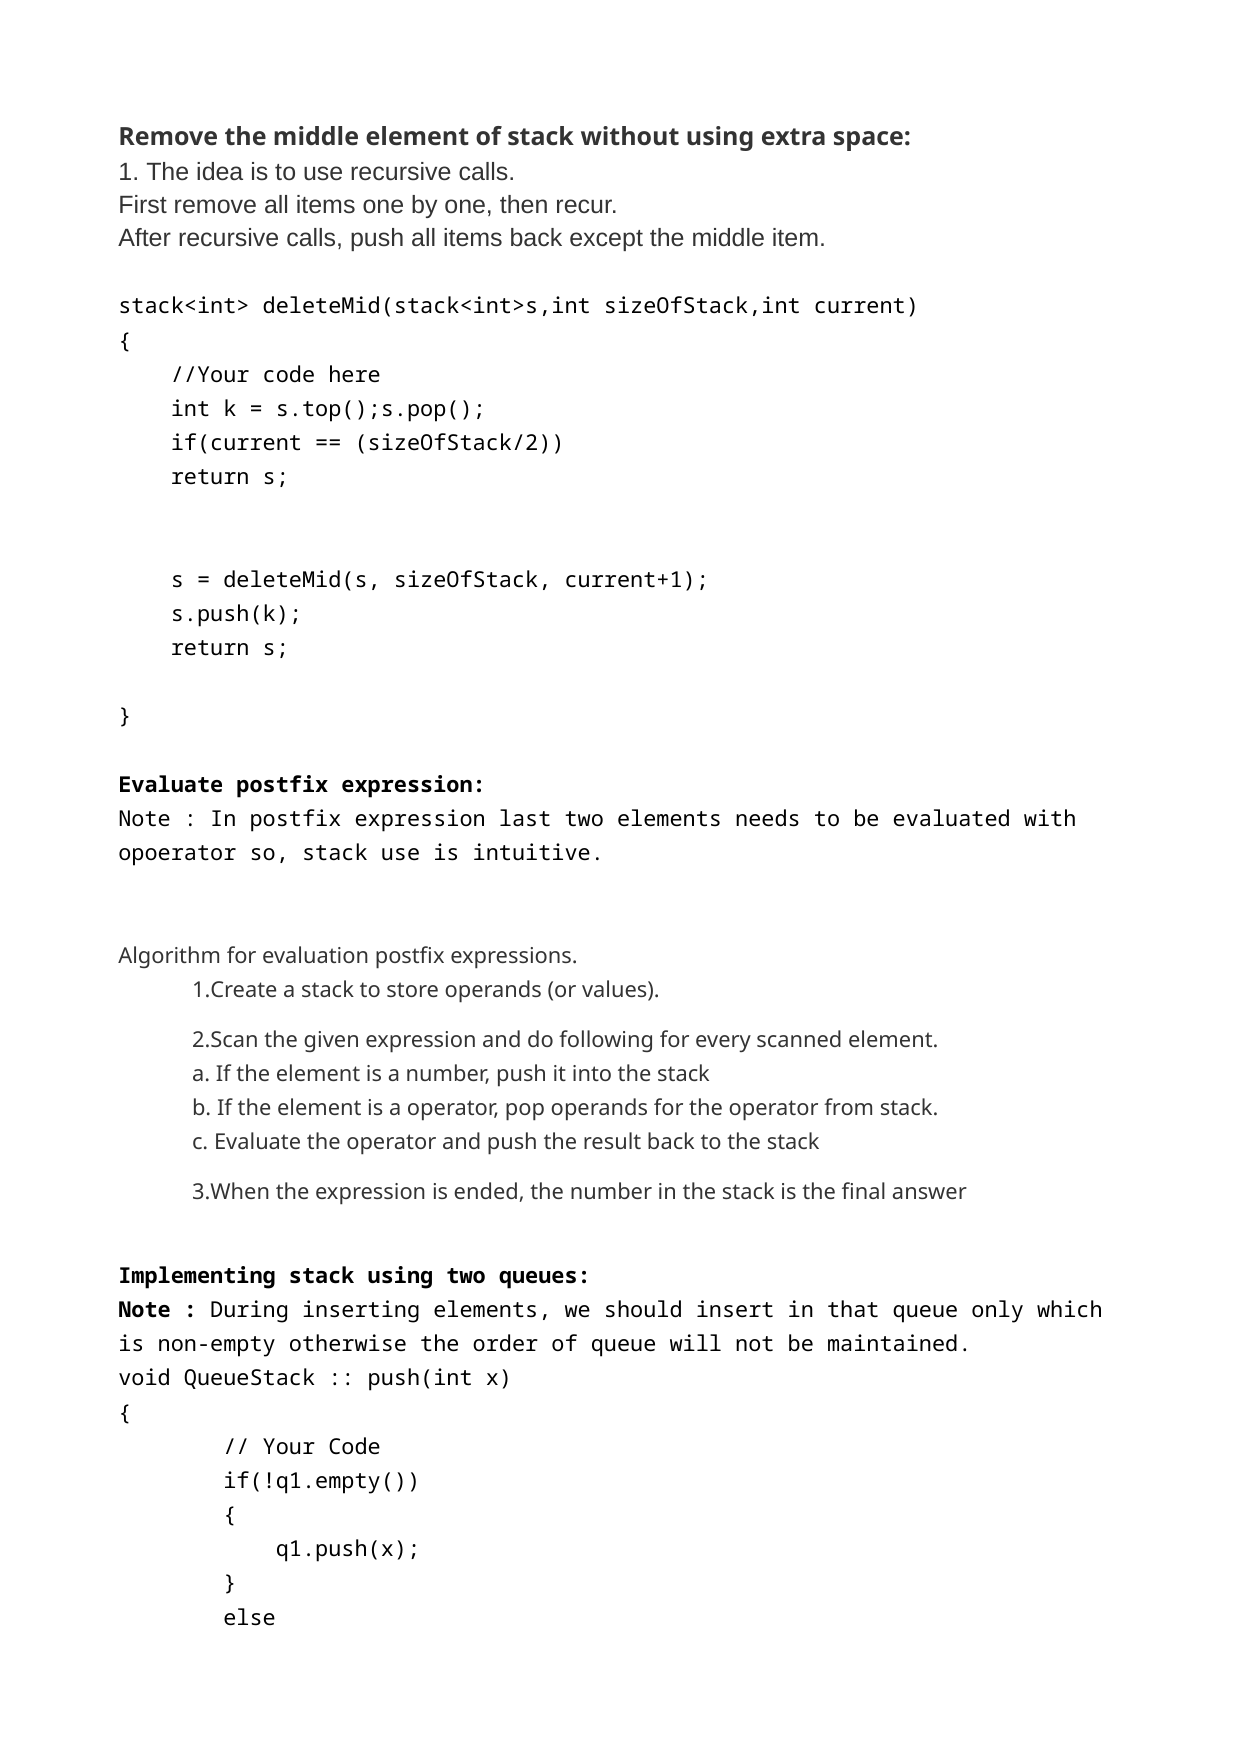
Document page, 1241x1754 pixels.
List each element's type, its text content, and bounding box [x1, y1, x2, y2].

text return s; [118, 632, 1122, 662]
list Scan the given expression and do following for every scanned element. a. If the element is a number, push it into the stack b. If the element is a operator, pop operands for the operator from stack. c. Evaluate the operator and push the result back to the stack [118, 1024, 1122, 1156]
text Algorithm for evaluation postfix expressions. [118, 940, 1122, 969]
list When the expression is ended, the number in the stack is the final answer [118, 1176, 1122, 1206]
text int k = s.top();s.pop(); [118, 393, 1122, 423]
text s = deleteMid(s, sizeOfStack, current+1); [118, 564, 1122, 594]
text } [118, 1567, 1122, 1597]
text Note : In postfix expression last two elements needs to be evaluated with opoerator so, stack use is intuitive. [118, 803, 1122, 867]
text Evaluate postfix expression: [118, 769, 1122, 799]
text { [118, 325, 1122, 354]
text return s; [118, 461, 1122, 491]
text if(!q1.empty()) [118, 1465, 1122, 1495]
text else [118, 1602, 1122, 1631]
text //Your code here [118, 359, 1122, 389]
text Remove the middle element of stack without using extra space: [118, 118, 1122, 152]
text { [118, 1397, 1122, 1426]
text // Your Code [118, 1431, 1122, 1461]
text void QueueStack :: push(int x) [118, 1362, 1122, 1392]
text q1.push(x); [118, 1533, 1122, 1563]
list Create a stack to store operands (or values). [118, 974, 1122, 1004]
text s.push(k); [118, 598, 1122, 628]
text if(current == (sizeOfStack/2)) [118, 427, 1122, 457]
text } [118, 701, 1122, 730]
text stack<int> deleteMid(stack<int>s,int sizeOfStack,int current) [118, 291, 1122, 320]
text Note : During inserting elements, we should insert in that queue only which is non-empty otherwise the order of queue will not be maintained. [118, 1294, 1122, 1358]
text { [118, 1499, 1122, 1529]
text Implementing stack using two queues: [118, 1260, 1122, 1290]
text 1. The idea is to use recursive calls. First remove all items one by one, then recur. After recursive calls, push all items back except the middle item. [118, 157, 1122, 252]
